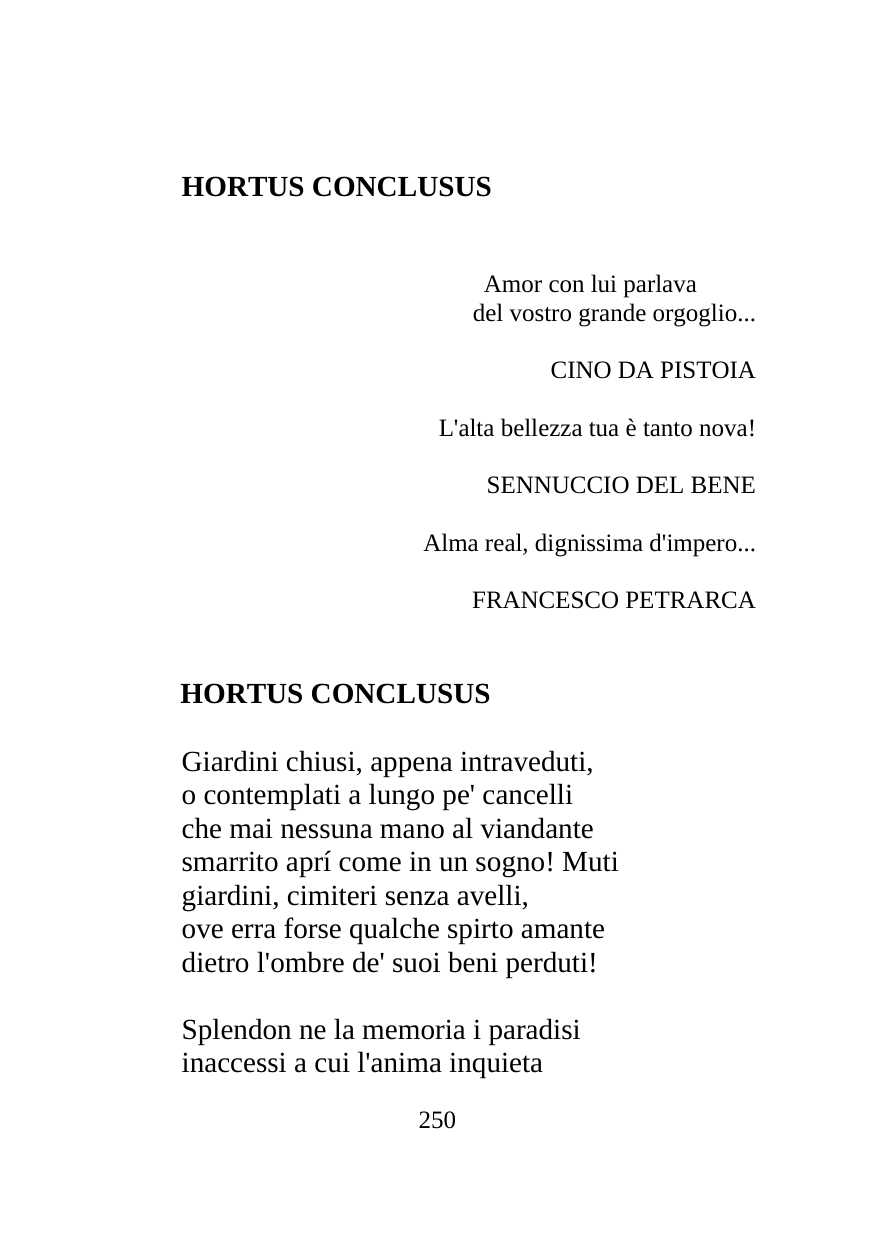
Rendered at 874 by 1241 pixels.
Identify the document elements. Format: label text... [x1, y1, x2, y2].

text Amor con lui parlava [106, 269, 697, 298]
text Splendon ne la memoria i paradisi [181, 1012, 693, 1046]
text Alma real, dignissima d'impero... [106, 528, 756, 557]
text o contemplati a lungo pe' cancelli [181, 777, 693, 811]
text che mai nessuna mano al viandante [181, 811, 693, 844]
text CINO DA PISTOIA [106, 356, 756, 384]
text del vostro grande orgoglio... [106, 298, 756, 327]
text smarrito aprí come in un sogno! Muti [181, 844, 693, 878]
text inaccessi a cui l'anima inquieta [181, 1046, 693, 1079]
text L'alta bellezza tua è tanto nova! [106, 413, 756, 442]
text dietro l'ombre de' suoi beni perduti! [181, 945, 693, 978]
text HORTUS CONCLUSUS [181, 169, 693, 202]
text SENNUCCIO DEL BENE [106, 471, 756, 499]
text giardini, cimiteri senza avelli, [181, 878, 693, 911]
text HORTUS CONCLUSUS [106, 677, 618, 710]
text Giardini chiusi, appena intraveduti, [181, 744, 693, 777]
text ove erra forse qualche spirto amante [181, 911, 693, 945]
text FRANCESCO PETRARCA [106, 586, 756, 614]
